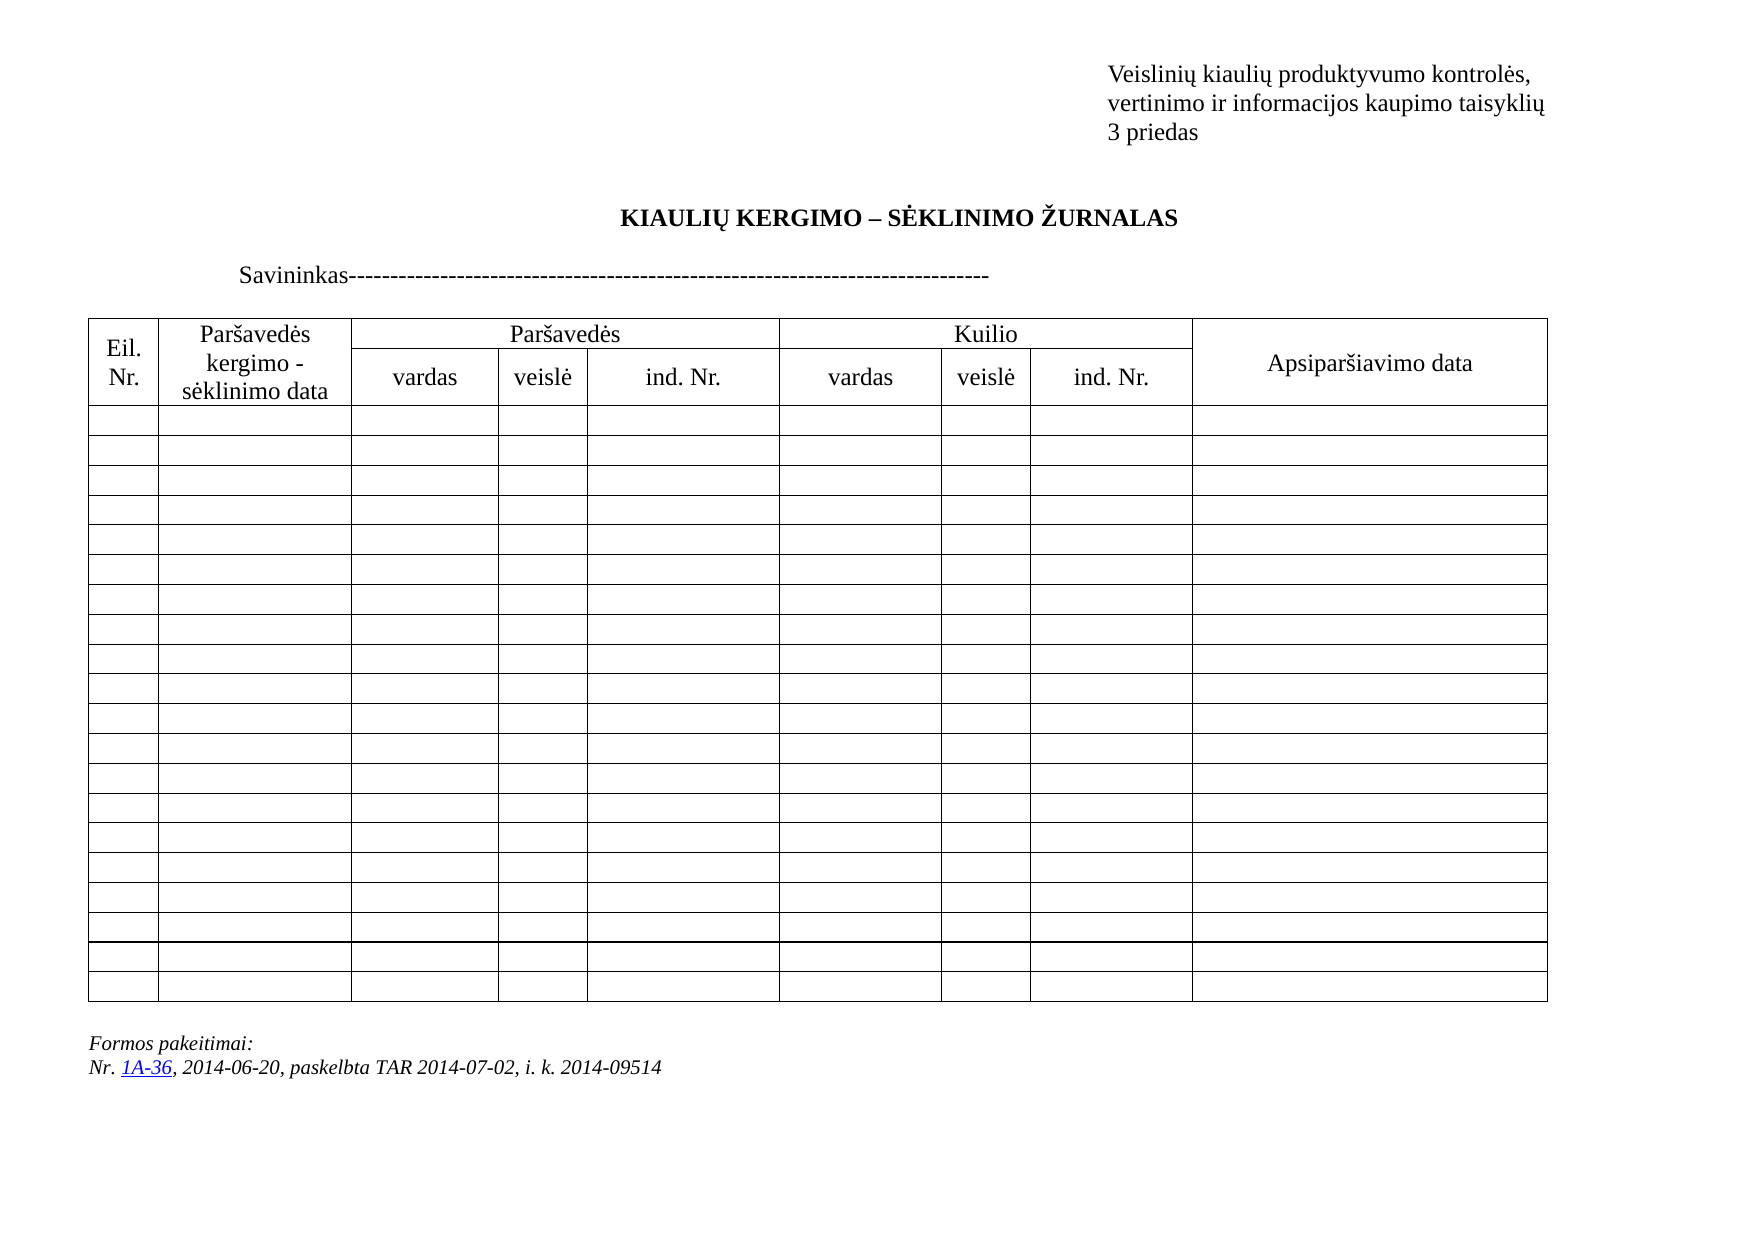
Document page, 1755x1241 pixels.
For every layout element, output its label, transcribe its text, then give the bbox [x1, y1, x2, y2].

table_cell [499, 972, 587, 1001]
table_cell [89, 645, 158, 673]
table_cell [352, 794, 498, 822]
table_cell [1193, 764, 1547, 792]
table_cell [588, 794, 779, 822]
table_cell [780, 853, 941, 882]
table_cell [1193, 823, 1547, 852]
table_cell [352, 853, 498, 882]
table_cell [588, 674, 779, 703]
table_cell [780, 734, 941, 763]
table_cell [1031, 496, 1192, 524]
table_cell [780, 585, 941, 614]
table_cell [89, 853, 158, 882]
text KIAULIŲ KERGIMO – SĖKLINIMO ŽURNALAS [103, 203, 1695, 232]
table_cell [352, 913, 498, 941]
table_cell [89, 436, 158, 465]
table_cell [780, 943, 941, 971]
table_cell [1031, 674, 1192, 703]
table_cell [499, 853, 587, 882]
table_cell [588, 853, 779, 882]
table_cell [1193, 853, 1547, 882]
table_header Paršavedės [352, 319, 779, 348]
table_cell [780, 674, 941, 703]
text Nr. 1A-36, 2014-06-20, paskelbta TAR 2014-07-02, i. k. 2014-09514 [89, 1055, 1695, 1079]
table_cell [1193, 585, 1547, 614]
table_cell [499, 764, 587, 792]
table_cell [1193, 615, 1547, 643]
table_cell [1031, 645, 1192, 673]
table_cell [1031, 853, 1192, 882]
table_cell [588, 704, 779, 733]
table_cell [352, 555, 498, 584]
table_cell [499, 883, 587, 912]
table_cell [1031, 764, 1192, 792]
table_cell [588, 913, 779, 941]
table_cell [1031, 704, 1192, 733]
table_cell [588, 615, 779, 643]
table_cell [1031, 794, 1192, 822]
table_cell [780, 555, 941, 584]
table_cell [1193, 645, 1547, 673]
table_cell [159, 406, 351, 435]
table_cell [352, 525, 498, 554]
table_cell [89, 734, 158, 763]
table_cell [780, 823, 941, 852]
table_cell [499, 674, 587, 703]
table_cell [588, 585, 779, 614]
table_cell [1193, 496, 1547, 524]
table_cell [780, 406, 941, 435]
table_cell [1031, 615, 1192, 643]
table_cell [159, 913, 351, 941]
table_cell [89, 615, 158, 643]
table_cell [1031, 585, 1192, 614]
table_cell [89, 555, 158, 584]
table_cell [159, 555, 351, 584]
table_cell [499, 645, 587, 673]
table_cell [1193, 436, 1547, 465]
table_cell [588, 436, 779, 465]
table_cell [352, 436, 498, 465]
table_cell [588, 764, 779, 792]
table_cell [499, 555, 587, 584]
table_cell [942, 466, 1030, 494]
table_cell [942, 704, 1030, 733]
table_cell [1193, 525, 1547, 554]
table_cell [499, 436, 587, 465]
table_cell [159, 585, 351, 614]
table_cell [499, 794, 587, 822]
table_cell [588, 972, 779, 1001]
table_cell [1193, 883, 1547, 912]
table_cell [159, 883, 351, 912]
table_cell [499, 823, 587, 852]
table_cell [352, 674, 498, 703]
table_cell [942, 853, 1030, 882]
table_cell [1193, 466, 1547, 494]
text Savininkas----------------------------------------------------------------------------- [164, 260, 1695, 289]
table_cell [352, 496, 498, 524]
table_cell [159, 615, 351, 643]
table_cell [352, 943, 498, 971]
table_cell [588, 496, 779, 524]
table_cell [942, 823, 1030, 852]
table_cell [499, 615, 587, 643]
table_cell [942, 615, 1030, 643]
table_cell [159, 704, 351, 733]
table_cell vardas [352, 349, 498, 405]
table_header Eil. Nr. [89, 319, 158, 405]
table_cell [352, 734, 498, 763]
table_cell [1193, 555, 1547, 584]
table_cell [588, 466, 779, 494]
table_header Apsiparšiavimo data [1193, 319, 1547, 405]
table_cell [499, 734, 587, 763]
table_cell [780, 764, 941, 792]
table_cell [159, 764, 351, 792]
table_cell [942, 645, 1030, 673]
table_cell [159, 436, 351, 465]
table_cell [352, 615, 498, 643]
table_cell [1193, 913, 1547, 941]
table_cell [352, 764, 498, 792]
table_cell [1031, 436, 1192, 465]
table_cell [89, 913, 158, 941]
table_header Kuilio [780, 319, 1192, 348]
table_cell [89, 704, 158, 733]
table_cell [89, 525, 158, 554]
table_cell [159, 674, 351, 703]
table_cell [89, 794, 158, 822]
table_cell [942, 734, 1030, 763]
table_cell [780, 645, 941, 673]
table_cell [159, 496, 351, 524]
table_cell [780, 525, 941, 554]
table_cell [588, 406, 779, 435]
table_cell [942, 555, 1030, 584]
table_cell [1031, 943, 1192, 971]
table_cell [89, 883, 158, 912]
table_cell [89, 496, 158, 524]
table_header Paršavedės kergimo - sėklinimo data [159, 319, 351, 405]
table_cell ind. Nr. [588, 349, 779, 405]
table_cell [499, 466, 587, 494]
table_cell [942, 943, 1030, 971]
table_cell [499, 943, 587, 971]
table_cell [780, 883, 941, 912]
table_cell ind. Nr. [1031, 349, 1192, 405]
table_cell [1193, 406, 1547, 435]
table_cell [89, 764, 158, 792]
table_cell [1031, 734, 1192, 763]
table_cell [89, 466, 158, 494]
table_cell [1193, 734, 1547, 763]
table_cell [352, 972, 498, 1001]
table_cell [499, 704, 587, 733]
table_cell [942, 794, 1030, 822]
text Veislinių kiaulių produktyvumo kontrolės, [1107, 59, 1695, 88]
table_cell [1031, 555, 1192, 584]
table_cell [942, 764, 1030, 792]
table_cell [780, 496, 941, 524]
table_cell [352, 406, 498, 435]
table_cell [1193, 972, 1547, 1001]
table_cell [352, 883, 498, 912]
table_cell [780, 704, 941, 733]
table_cell [352, 585, 498, 614]
table_cell [1031, 525, 1192, 554]
table_cell [499, 406, 587, 435]
table_cell [942, 585, 1030, 614]
table_cell vardas [780, 349, 941, 405]
table_cell [942, 525, 1030, 554]
table_cell [1031, 913, 1192, 941]
table_cell [159, 823, 351, 852]
table_cell [780, 615, 941, 643]
table_cell [942, 406, 1030, 435]
table_cell [1193, 704, 1547, 733]
table_cell [1031, 883, 1192, 912]
text vertinimo ir informacijos kaupimo taisyklių [1107, 88, 1695, 117]
table_cell [942, 883, 1030, 912]
table_cell [588, 525, 779, 554]
table_cell [352, 823, 498, 852]
table_cell [352, 466, 498, 494]
table_cell [588, 555, 779, 584]
table_cell [942, 496, 1030, 524]
table_cell [780, 794, 941, 822]
table_cell [89, 823, 158, 852]
text Formos pakeitimai: [89, 1031, 1695, 1055]
table_cell [588, 823, 779, 852]
table_cell [159, 645, 351, 673]
table_cell [1193, 794, 1547, 822]
table_cell [780, 466, 941, 494]
table_cell [159, 794, 351, 822]
table_cell [942, 674, 1030, 703]
table_cell [499, 496, 587, 524]
table_cell [159, 943, 351, 971]
table_cell [159, 466, 351, 494]
table_cell [499, 525, 587, 554]
table_cell [942, 436, 1030, 465]
table_cell [780, 913, 941, 941]
table_cell [1031, 972, 1192, 1001]
table_cell [780, 436, 941, 465]
table_cell [159, 525, 351, 554]
table_cell [588, 883, 779, 912]
table_cell [352, 645, 498, 673]
table_cell [1193, 943, 1547, 971]
table_cell [942, 913, 1030, 941]
table_cell [159, 853, 351, 882]
table_cell [780, 972, 941, 1001]
table_cell [89, 674, 158, 703]
table_cell [499, 585, 587, 614]
table_cell [588, 734, 779, 763]
table_cell [352, 704, 498, 733]
table_cell [89, 943, 158, 971]
table_cell [588, 645, 779, 673]
text 3 priedas [1107, 117, 1695, 145]
table_cell [942, 972, 1030, 1001]
table_cell veislė [942, 349, 1030, 405]
table_cell [1193, 674, 1547, 703]
table_cell [159, 972, 351, 1001]
table_cell [1031, 466, 1192, 494]
table_cell [1031, 406, 1192, 435]
table_cell veislė [499, 349, 587, 405]
table_cell [89, 972, 158, 1001]
table_cell [588, 943, 779, 971]
table_cell [89, 406, 158, 435]
table_cell [159, 734, 351, 763]
table_cell [89, 585, 158, 614]
table_cell [1031, 823, 1192, 852]
table_cell [499, 913, 587, 941]
